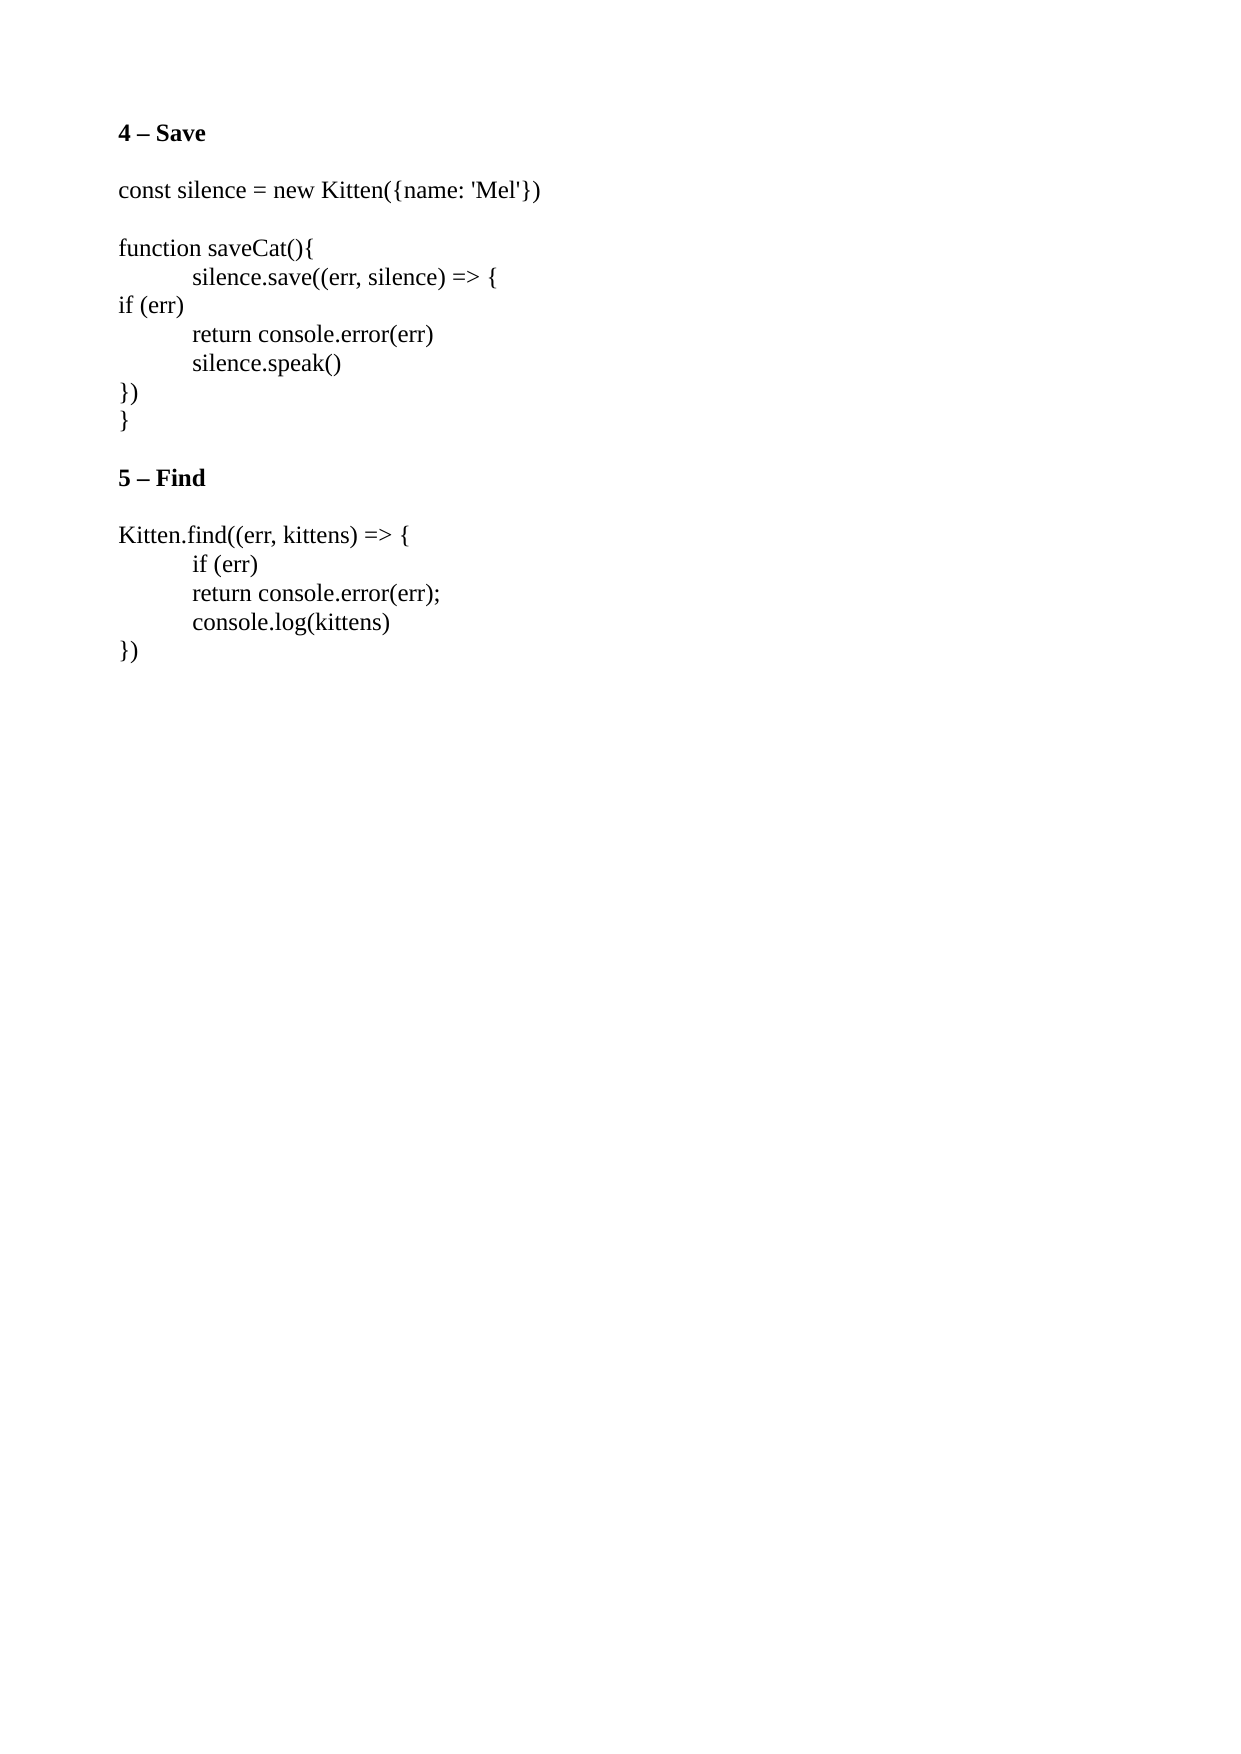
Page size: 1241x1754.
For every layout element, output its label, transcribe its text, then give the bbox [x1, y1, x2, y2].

text silence.speak() [118, 348, 1122, 377]
text 5 – Find [118, 463, 1122, 492]
text console.log(kittens) [118, 607, 1122, 636]
text return console.error(err) [118, 319, 1122, 348]
text }) [118, 636, 1122, 664]
text 4 – Save [118, 118, 1122, 147]
text Kitten.find((err, kittens) => { [118, 521, 1122, 549]
text return console.error(err); [118, 578, 1122, 607]
text function saveCat(){ [118, 233, 1122, 262]
text } [118, 406, 1122, 434]
text }) [118, 377, 1122, 406]
text silence.save((err, silence) => { [118, 262, 1122, 291]
text if (err) [118, 291, 1122, 319]
text if (err) [118, 549, 1122, 578]
text const silence = new Kitten({name: 'Mel'}) [118, 176, 1122, 204]
